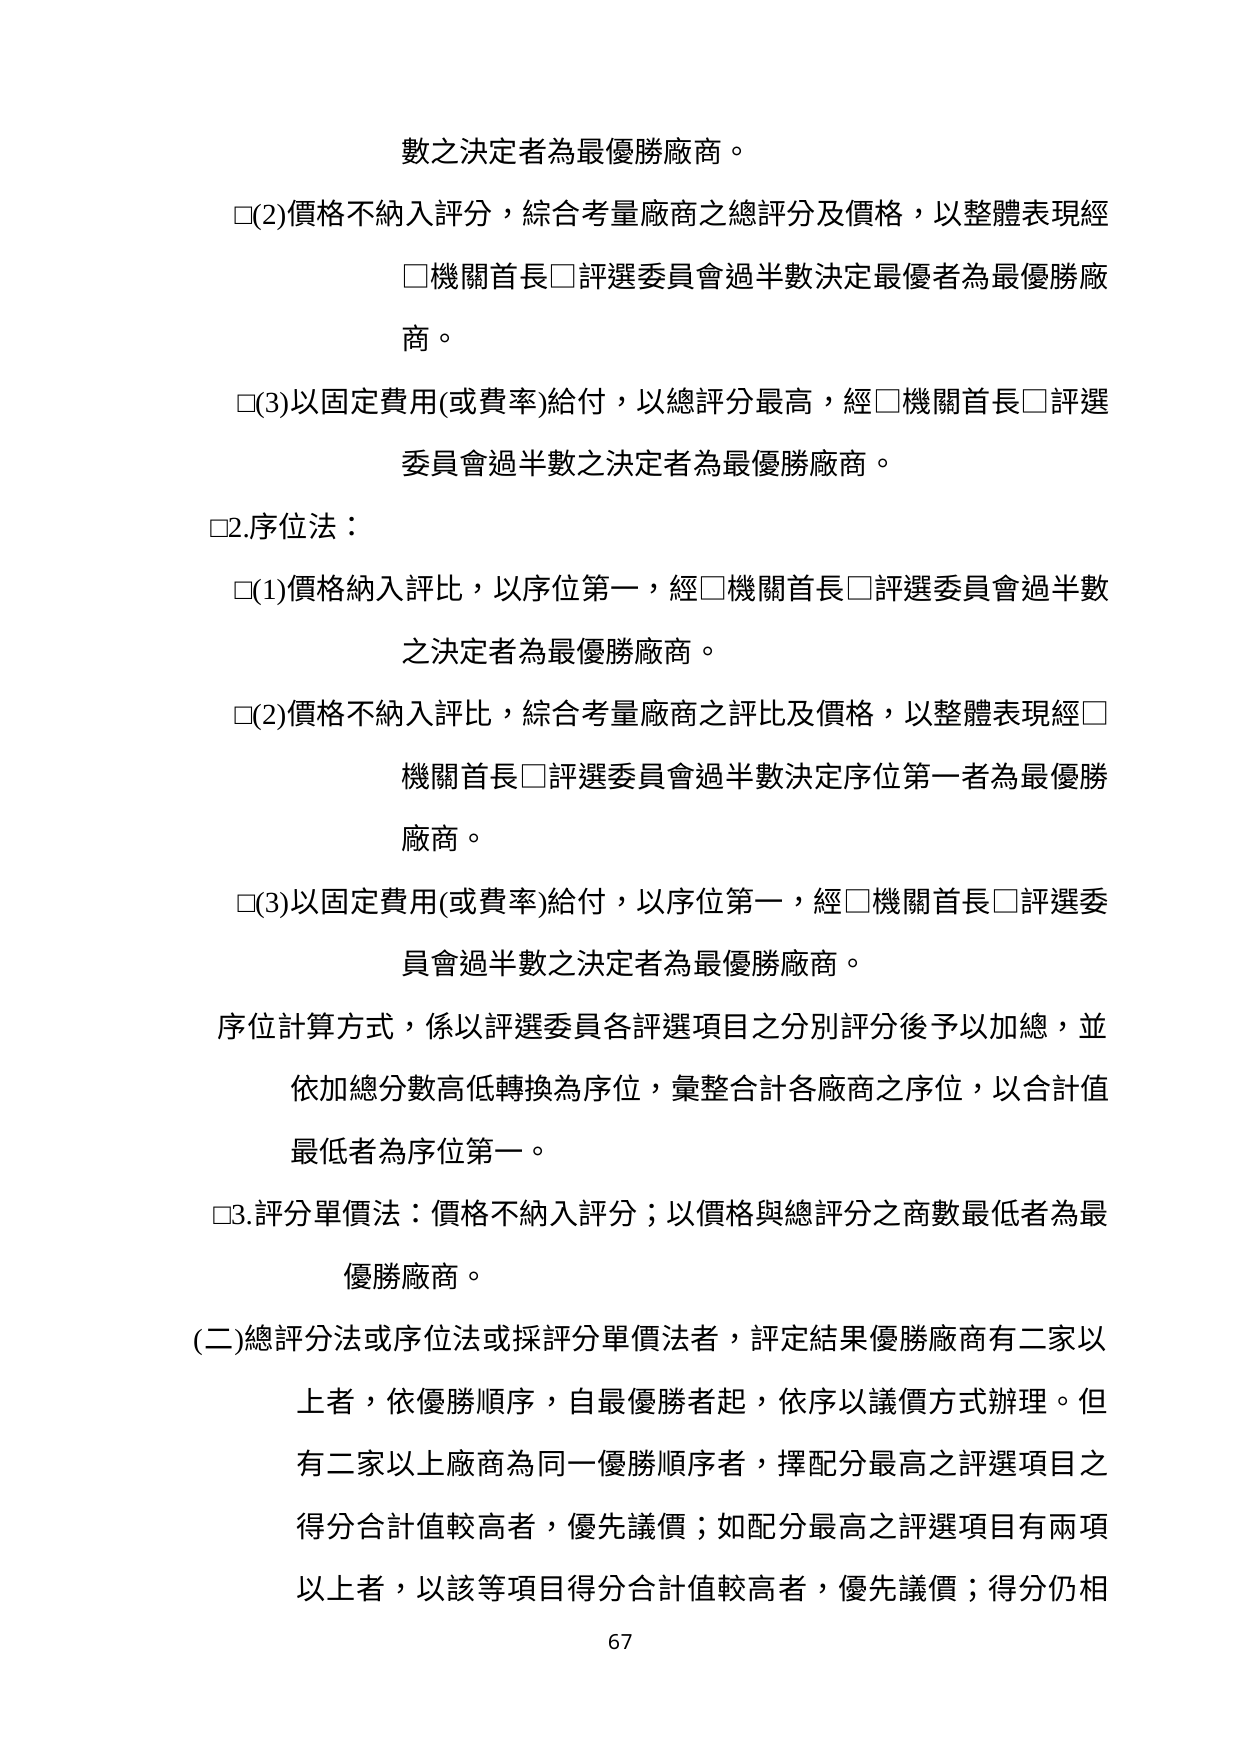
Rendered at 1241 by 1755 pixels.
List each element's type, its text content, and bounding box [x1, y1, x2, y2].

text □3.評分單價法：價格不納入評分；以價格與總評分之商數最低者為最優勝廠商。 [130, 1170, 1110, 1295]
text □(2)價格不納入評分，綜合考量廠商之總評分及價格，以整體表現經□機關首長□評選委員會過半數決定最優者為最優勝廠商。 [130, 170, 1110, 358]
text □(3)以固定費用(或費率)給付，以序位第一，經□機關首長□評選委員會過半數之決定者為最優勝廠商。 [130, 858, 1110, 983]
text 數之決定者為最優勝廠商。 [130, 108, 1110, 170]
text □(2)價格不納入評比，綜合考量廠商之評比及價格，以整體表現經□機關首長□評選委員會過半數決定序位第一者為最優勝廠商。 [130, 670, 1110, 858]
text 序位計算方式，係以評選委員各評選項目之分別評分後予以加總，並依加總分數高低轉換為序位，彙整合計各廠商之序位，以合計值最低者為序位第一。 [130, 983, 1110, 1170]
text (二)總評分法或序位法或採評分單價法者，評定結果優勝廠商有二家以上者，依優勝順序，自最優勝者起，依序以議價方式辦理。但有二家以上廠商為同一優勝順序者，擇配分最高之評選項目之 得分合計值較高者，優先議價；如配分最高之評選項目有兩項以上者，以該等項目得分合計值較高者，優先議價；得分仍相 [130, 1295, 1110, 1608]
text □(3)以固定費用(或費率)給付，以總評分最高，經□機關首長□評選委員會過半數之決定者為最優勝廠商。 [130, 358, 1110, 483]
text □2.序位法： [130, 483, 1110, 545]
text □(1)價格納入評比，以序位第一，經□機關首長□評選委員會過半數之決定者為最優勝廠商。 [130, 545, 1110, 670]
